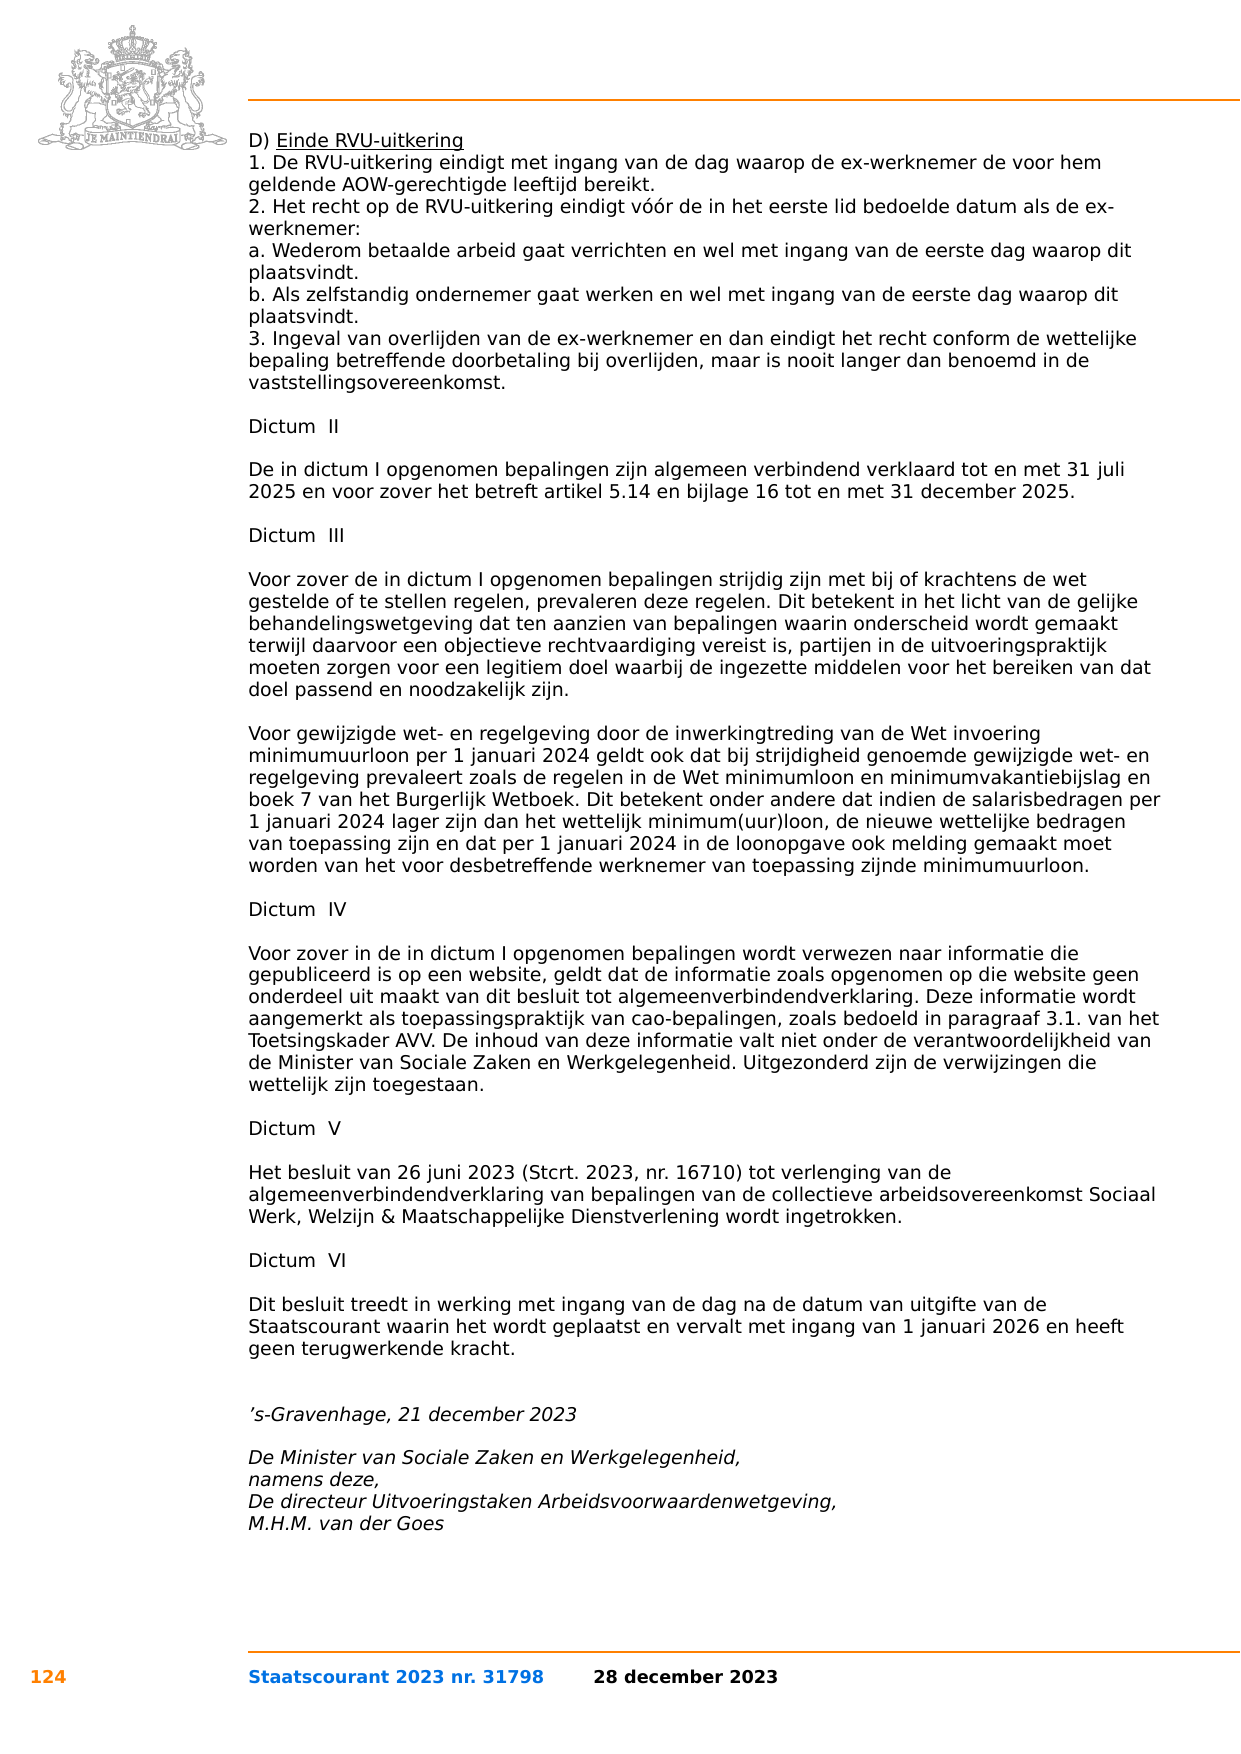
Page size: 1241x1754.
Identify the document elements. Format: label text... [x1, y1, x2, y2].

text 3. Ingeval van overlijden van de ex-werknemer en dan eindigt het recht conform de wettelijke bepaling betreffende doorbetaling bij overlijden, maar is nooit langer dan benoemd in de vaststellingsovereenkomst. [248, 328, 1163, 394]
text 2. Het recht op de RVU-uitkering eindigt vóór de in het eerste lid bedoelde datum als de ex-werknemer: [248, 196, 1163, 240]
text b. Als zelfstandig ondernemer gaat werken en wel met ingang van de eerste dag waarop dit plaatsvindt. [248, 284, 1163, 328]
text De in dictum I opgenomen bepalingen zijn algemeen verbindend verklaard tot en met 31 juli 2025 en voor zover het betreft artikel 5.14 en bijlage 16 tot en met 31 december 2025. [248, 459, 1163, 503]
text Voor zover de in dictum I opgenomen bepalingen strijdig zijn met bij of krachtens de wet gestelde of te stellen regelen, prevaleren deze regelen. Dit betekent in het licht van de gelijke behandelingswetgeving dat ten aanzien van bepalingen waarin onderscheid wordt gemaakt terwijl daarvoor een objectieve rechtvaardiging vereist is, partijen in de uitvoeringspraktijk moeten zorgen voor een legitiem doel waarbij de ingezette middelen voor het bereiken van dat doel passend en noodzakelijk zijn. [248, 569, 1163, 701]
picture [38, 25, 227, 150]
text De Minister van Sociale Zaken en Werkgelegenheid, namens deze, De directeur Uitvoeringstaken Arbeidsvoorwaardenwetgeving, M.H.M. van der Goes [248, 1447, 1163, 1535]
text Dictum II [248, 416, 1163, 437]
text Voor gewijzigde wet- en regelgeving door de inwerkingtreding van de Wet invoering minimumuurloon per 1 januari 2024 geldt ook dat bij strijdigheid genoemde gewijzigde wet- en regelgeving prevaleert zoals de regelen in de Wet minimumloon en minimumvakantiebijslag en boek 7 van het Burgerlijk Wetboek. Dit betekent onder andere dat indien de salarisbedragen per 1 januari 2024 lager zijn dan het wettelijk minimum(uur)loon, de nieuwe wettelijke bedragen van toepassing zijn en dat per 1 januari 2024 in de loonopgave ook melding gemaakt moet worden van het voor desbetreffende werknemer van toepassing zijnde minimumuurloon. [248, 723, 1163, 877]
text D) Einde RVU-uitkering [248, 130, 1163, 152]
text Voor zover in de in dictum I opgenomen bepalingen wordt verwezen naar informatie die gepubliceerd is op een website, geldt dat de informatie zoals opgenomen op die website geen onderdeel uit maakt van dit besluit tot algemeenverbindendverklaring. Deze informatie wordt aangemerkt als toepassingspraktijk van cao-bepalingen, zoals bedoeld in paragraaf 3.1. van het Toetsingskader AVV. De inhoud van deze informatie valt niet onder de verantwoordelijkheid van de Minister van Sociale Zaken en Werkgelegenheid. Uitgezonderd zijn de verwijzingen die wettelijk zijn toegestaan. [248, 942, 1163, 1096]
text 1. De RVU-uitkering eindigt met ingang van de dag waarop de ex-werknemer de voor hem geldende AOW-gerechtigde leeftijd bereikt. [248, 152, 1163, 196]
text ’s-Gravenhage, 21 december 2023 [248, 1403, 1163, 1425]
text Dictum IV [248, 898, 1163, 921]
text Dit besluit treedt in werking met ingang van de dag na de datum van uitgifte van de Staatscourant waarin het wordt geplaatst en vervalt met ingang van 1 januari 2026 en heeft geen terugwerkende kracht. [248, 1294, 1163, 1359]
text Dictum III [248, 525, 1163, 547]
text a. Wederom betaalde arbeid gaat verrichten en wel met ingang van de eerste dag waarop dit plaatsvindt. [248, 240, 1163, 284]
text Dictum VI [248, 1250, 1163, 1272]
text Het besluit van 26 juni 2023 (Stcrt. 2023, nr. 16710) tot verlenging van de algemeenverbindendverklaring van bepalingen van de collectieve arbeidsovereenkomst Sociaal Werk, Welzijn & Maatschappelijke Dienstverlening wordt ingetrokken. [248, 1162, 1163, 1228]
text Dictum V [248, 1118, 1163, 1140]
